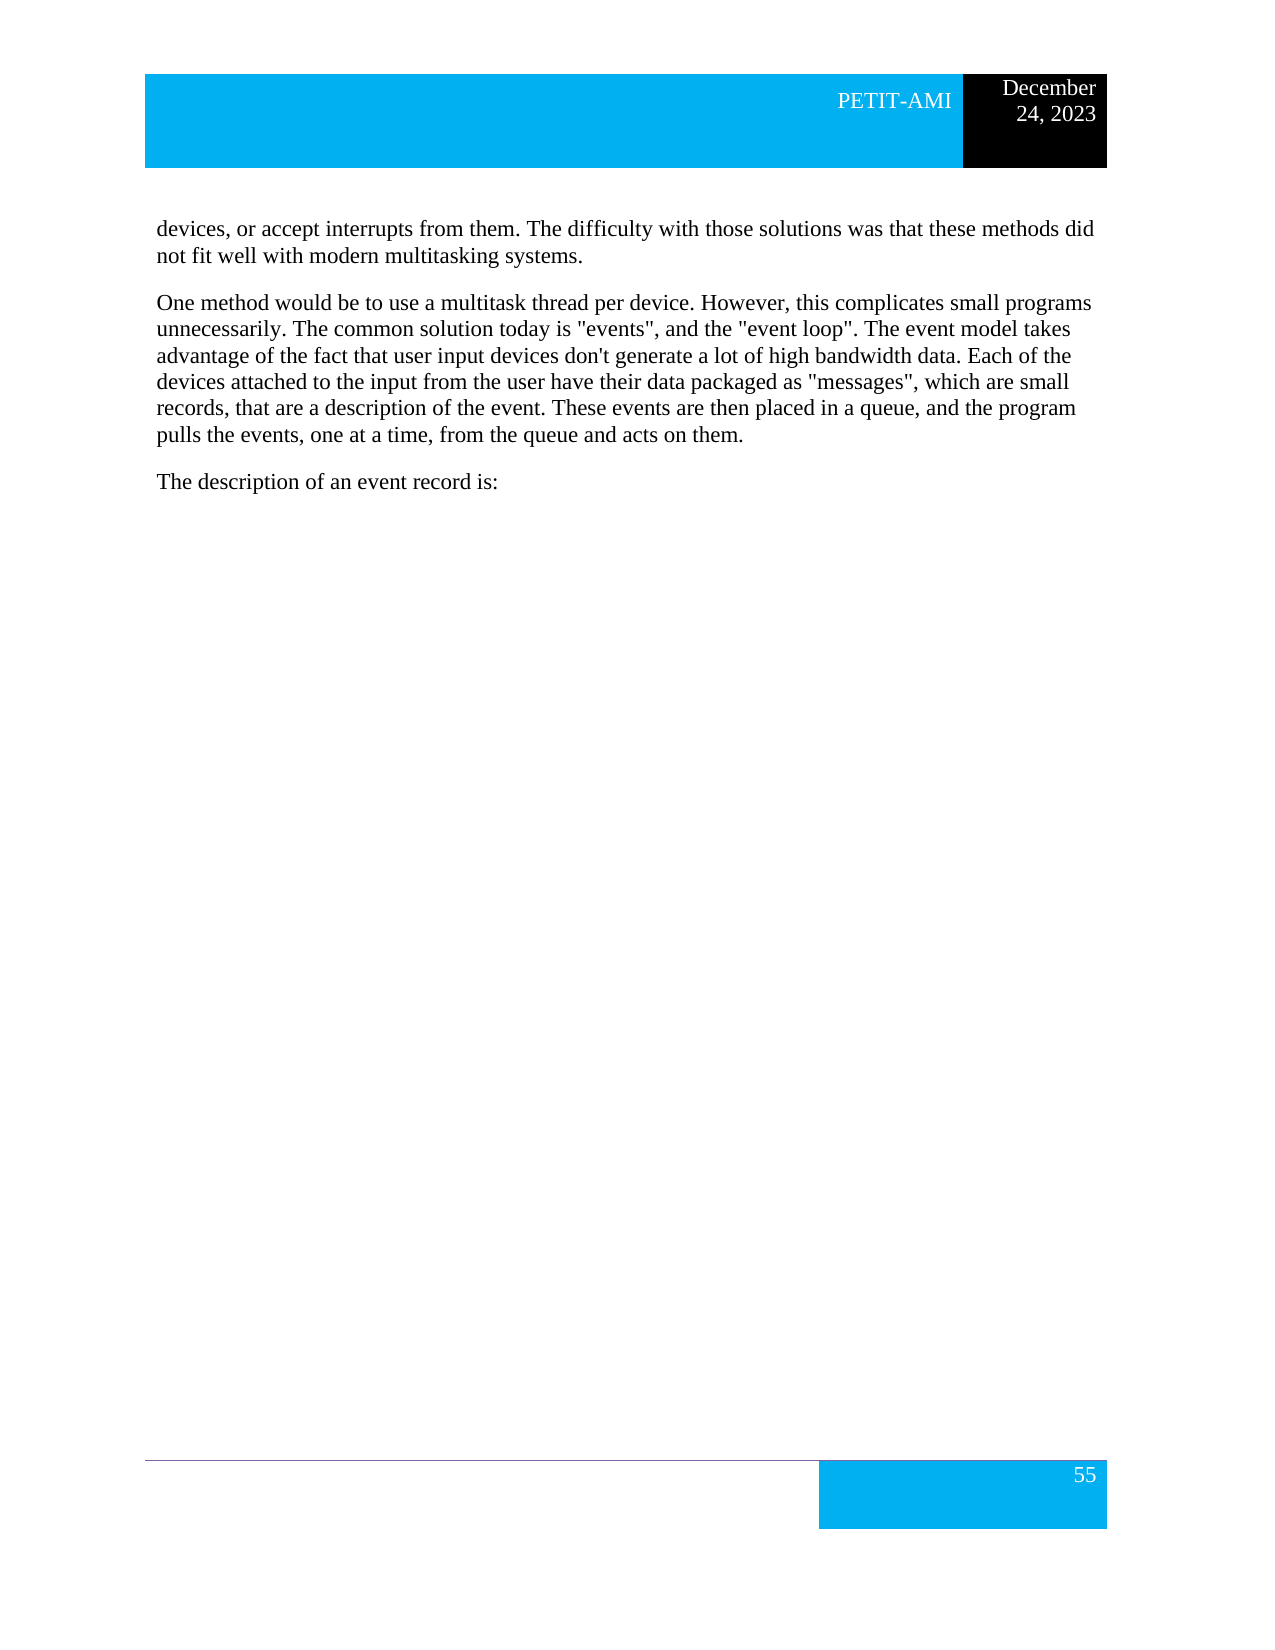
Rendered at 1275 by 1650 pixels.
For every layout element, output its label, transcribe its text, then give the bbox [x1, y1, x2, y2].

text The description of an event record is: [156, 468, 1118, 494]
text devices, or accept interrupts from them. The difficulty with those solutions was that these methods did not fit well with modern multitasking systems. [156, 215, 1118, 268]
text One method would be to use a multitask thread per device. However, this complicates small programs unnecessarily. The common solution today is "events", and the "event loop". The event model takes advantage of the fact that user input devices don't generate a lot of high bandwidth data. Each of the devices attached to the input from the user have their data packaged as "messages", which are small records, that are a description of the event. These events are then placed in a queue, and the program pulls the events, one at a time, from the queue and acts on them. [156, 289, 1118, 447]
